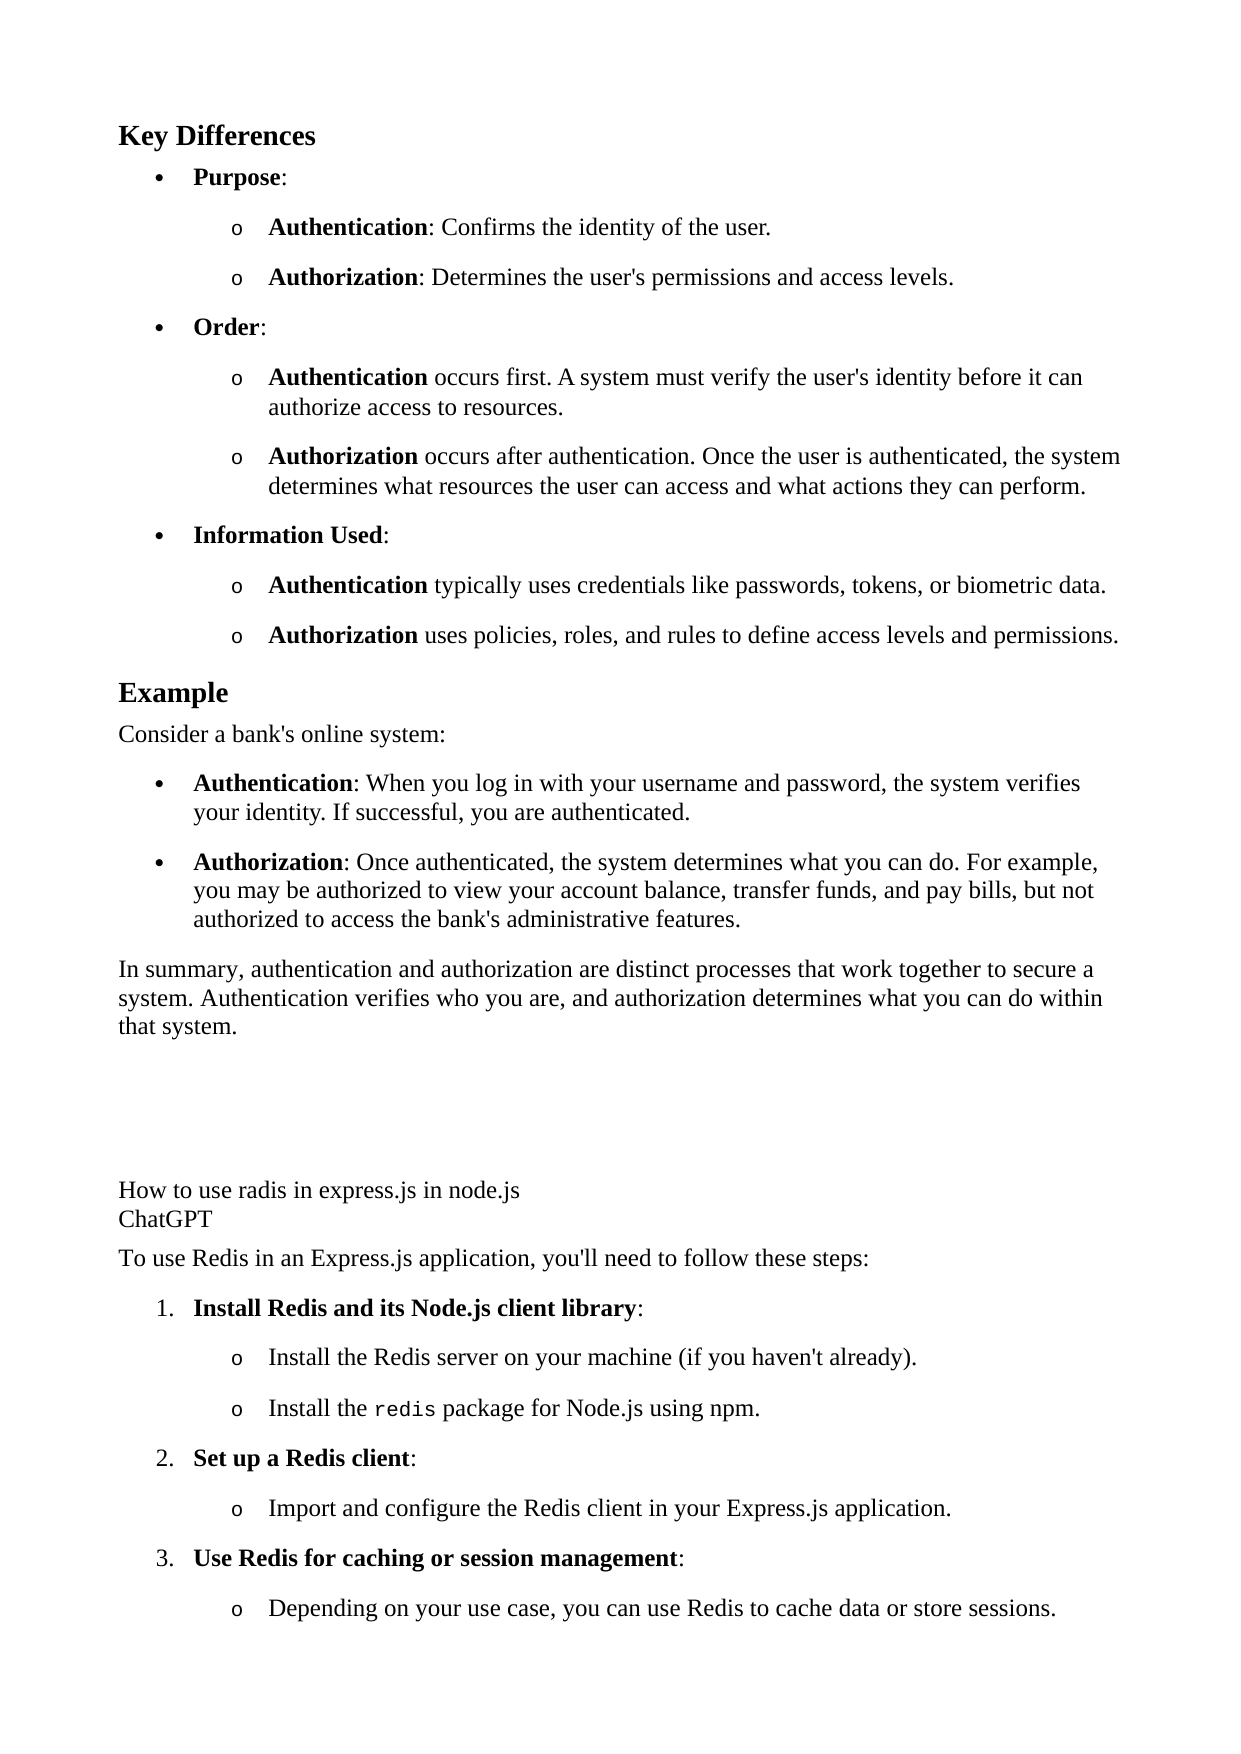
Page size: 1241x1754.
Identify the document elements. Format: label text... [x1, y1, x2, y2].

list Authorization occurs after authentication. Once the user is authenticated, the system determines what resources the user can access and what actions they can perform. [231, 441, 1122, 499]
list Install Redis and its Node.js client library: [156, 1293, 1122, 1321]
list Authentication: When you log in with your username and password, the system verifies your identity. If successful, you are authenticated. [156, 768, 1122, 826]
list Authentication: Confirms the identity of the user. [231, 212, 1122, 241]
list Depending on your use case, you can use Redis to cache data or store sessions. [231, 1593, 1122, 1622]
list Authorization: Determines the user's permissions and access levels. [231, 262, 1122, 292]
text To use Redis in an Express.js application, you'll need to follow these steps: [118, 1243, 1122, 1272]
text Consider a bank's online system: [118, 719, 1122, 748]
list Authentication occurs first. A system must verify the user's identity before it can authorize access to resources. [231, 362, 1122, 420]
text ChatGPT [118, 1204, 1122, 1233]
list Import and configure the Redis client in your Express.js application. [231, 1493, 1122, 1522]
list Information Used: [156, 520, 1122, 549]
list Use Redis for caching or session management: [156, 1543, 1122, 1572]
list Authentication typically uses credentials like passwords, tokens, or biometric data. [231, 570, 1122, 599]
list Install the Redis server on your machine (if you haven't already). [231, 1342, 1122, 1372]
list Authorization: Once authenticated, the system determines what you can do. For example, you may be authorized to view your account balance, transfer funds, and pay bills, but not authorized to access the bank's administrative features. [156, 847, 1122, 933]
list Order: [156, 312, 1122, 341]
text In summary, authentication and authorization are distinct processes that work together to secure a system. Authentication verifies who you are, and authorization determines what you can do within that system. [118, 954, 1122, 1040]
text How to use radis in express.js in node.js [118, 1175, 1122, 1204]
list Set up a Redis client: [156, 1443, 1122, 1472]
list Authorization uses policies, roles, and rules to define access levels and permissions. [231, 620, 1122, 650]
list Purpose: [156, 162, 1122, 191]
subtitle Example [118, 675, 1122, 708]
list Install the redis package for Node.js using npm. [231, 1393, 1122, 1422]
subtitle Key Differences [118, 118, 1122, 152]
